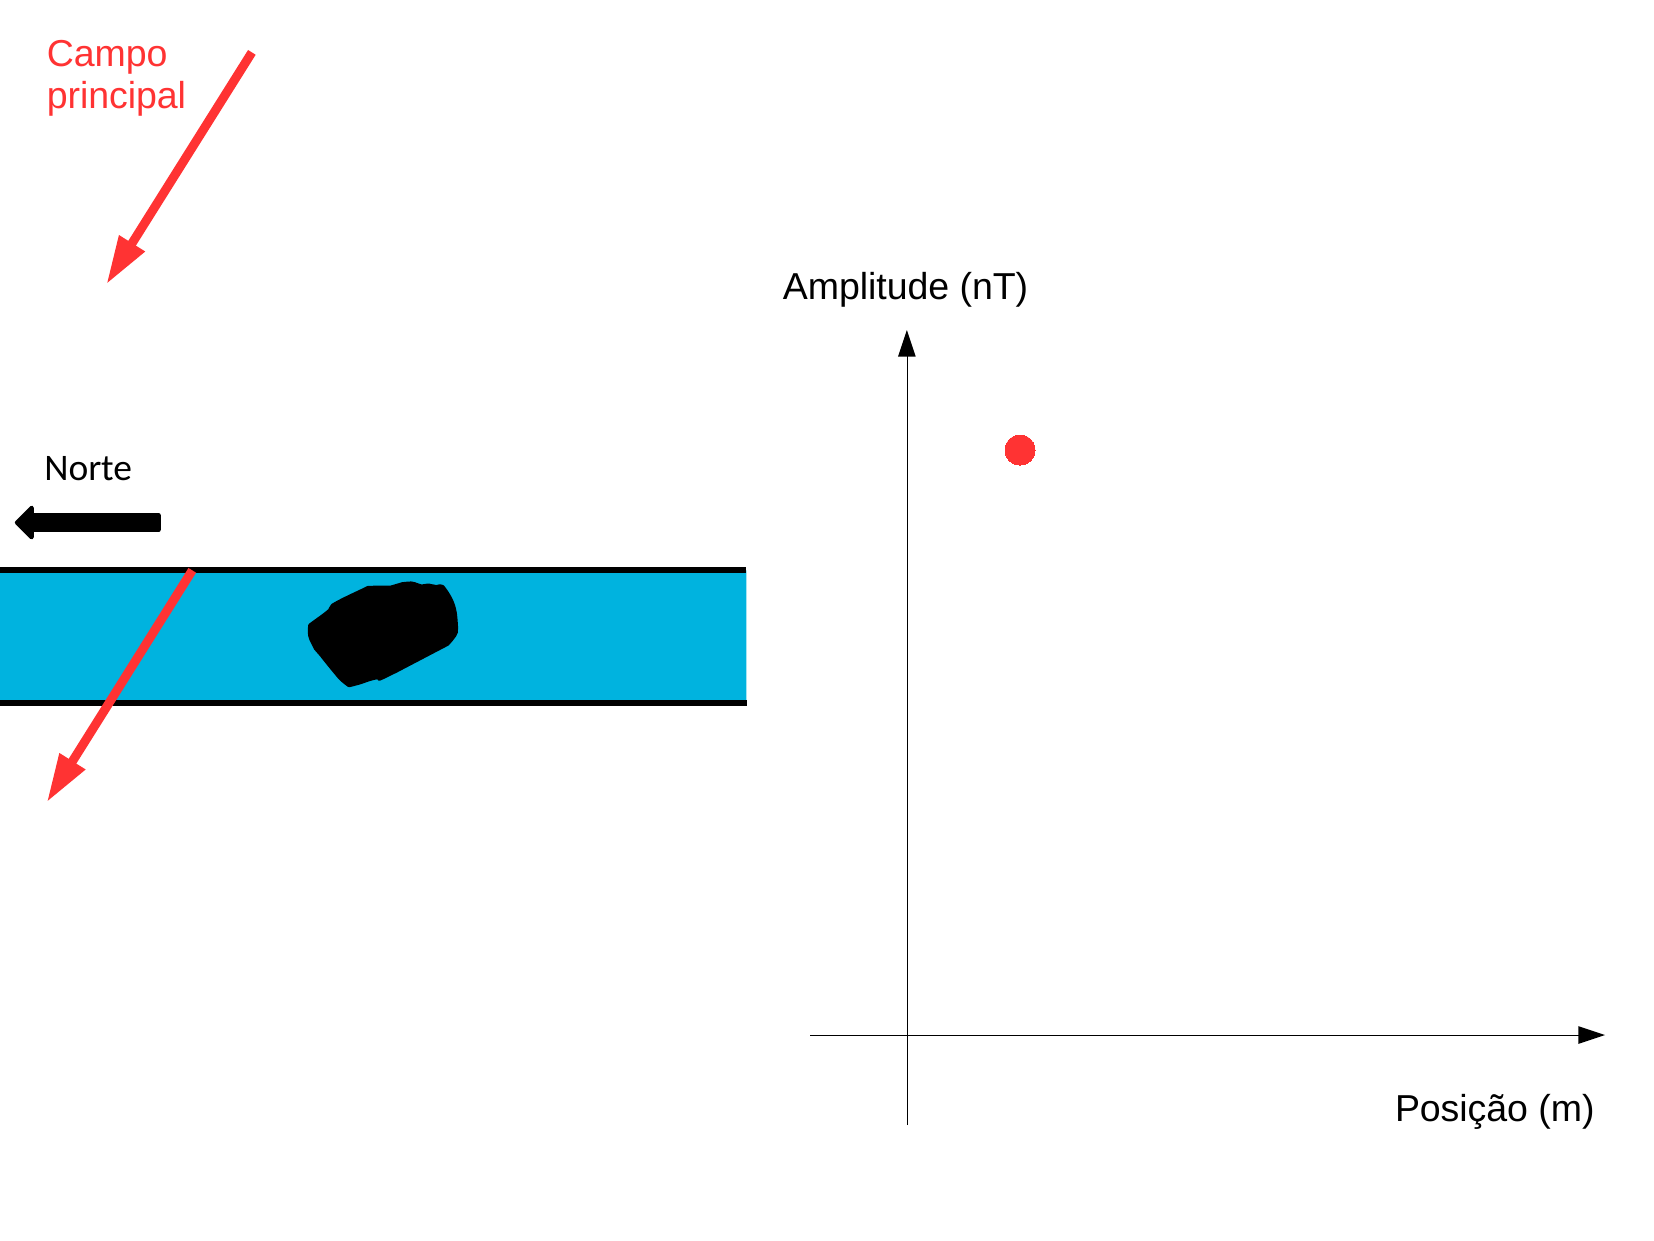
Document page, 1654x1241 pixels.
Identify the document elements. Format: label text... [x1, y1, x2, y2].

text_box Norte [17, 435, 160, 496]
text_box [0, 573, 184, 700]
text_box Amplitude (nT) [768, 258, 1044, 316]
text_box [117, 570, 747, 700]
text_box Posição (m) [1380, 1080, 1610, 1137]
text_box [16, 507, 159, 538]
text_box [1005, 435, 1036, 466]
text_box Campo principal [32, 25, 257, 124]
